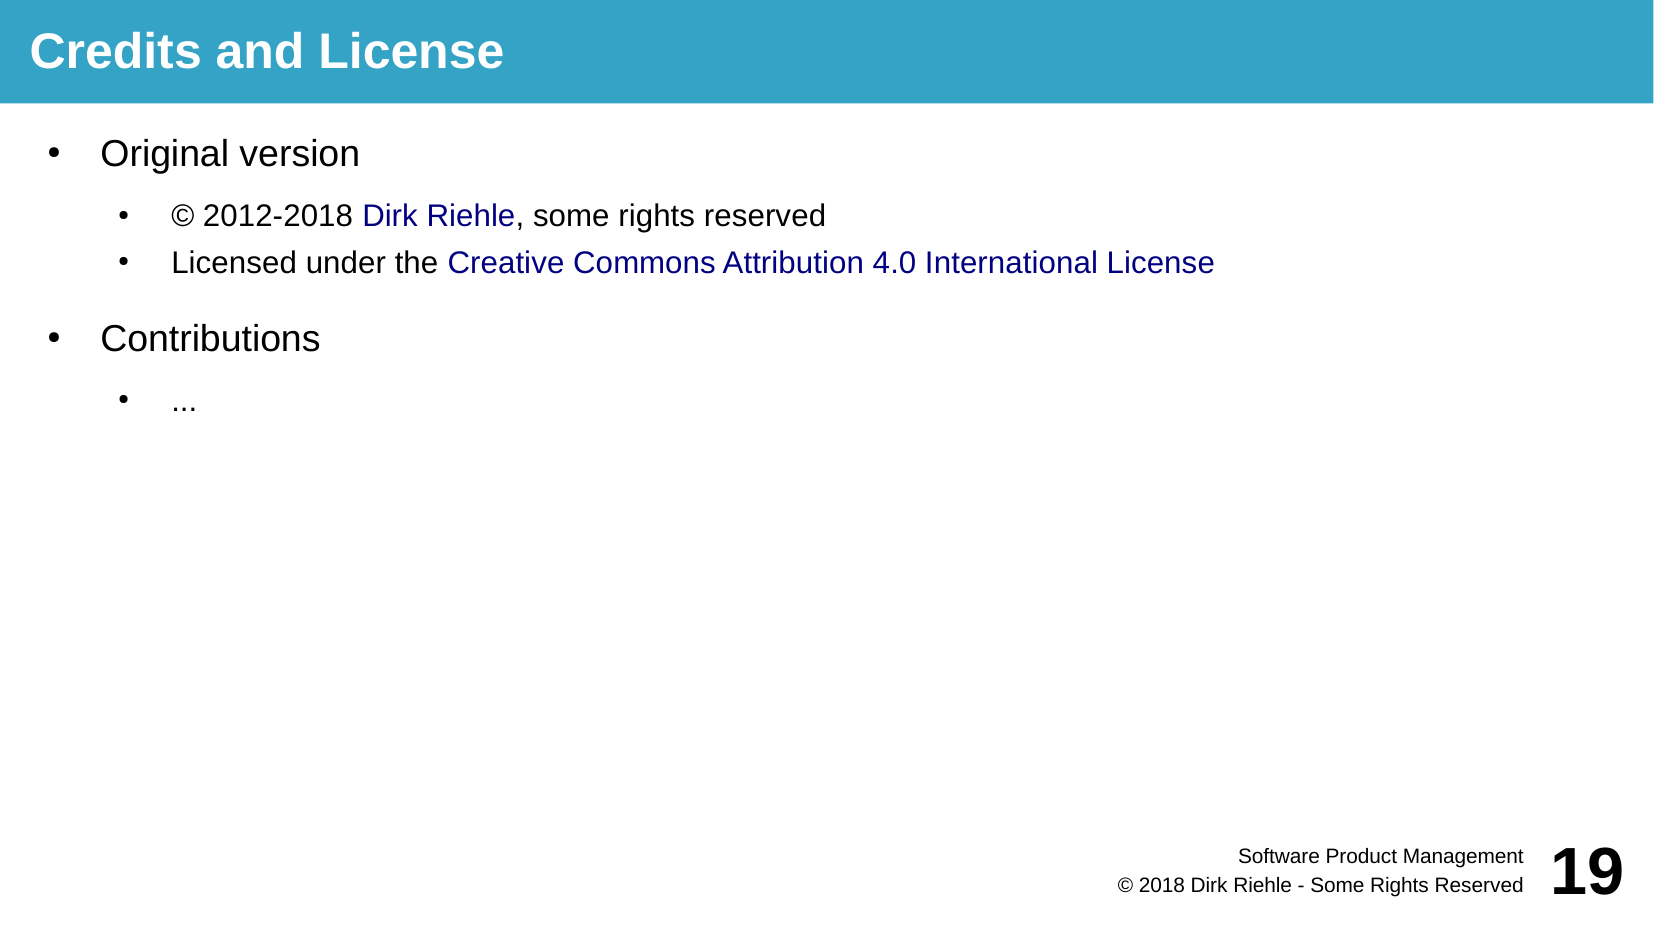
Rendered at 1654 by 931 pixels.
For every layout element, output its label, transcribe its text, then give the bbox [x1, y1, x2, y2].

title Credits and License [0, 0, 1654, 104]
list Original version © 2012-2018 Dirk Riehle, some rights reserved Licensed under the Creative Commons Attribution 4.0 International License Contributions ... [29, 132, 1625, 813]
